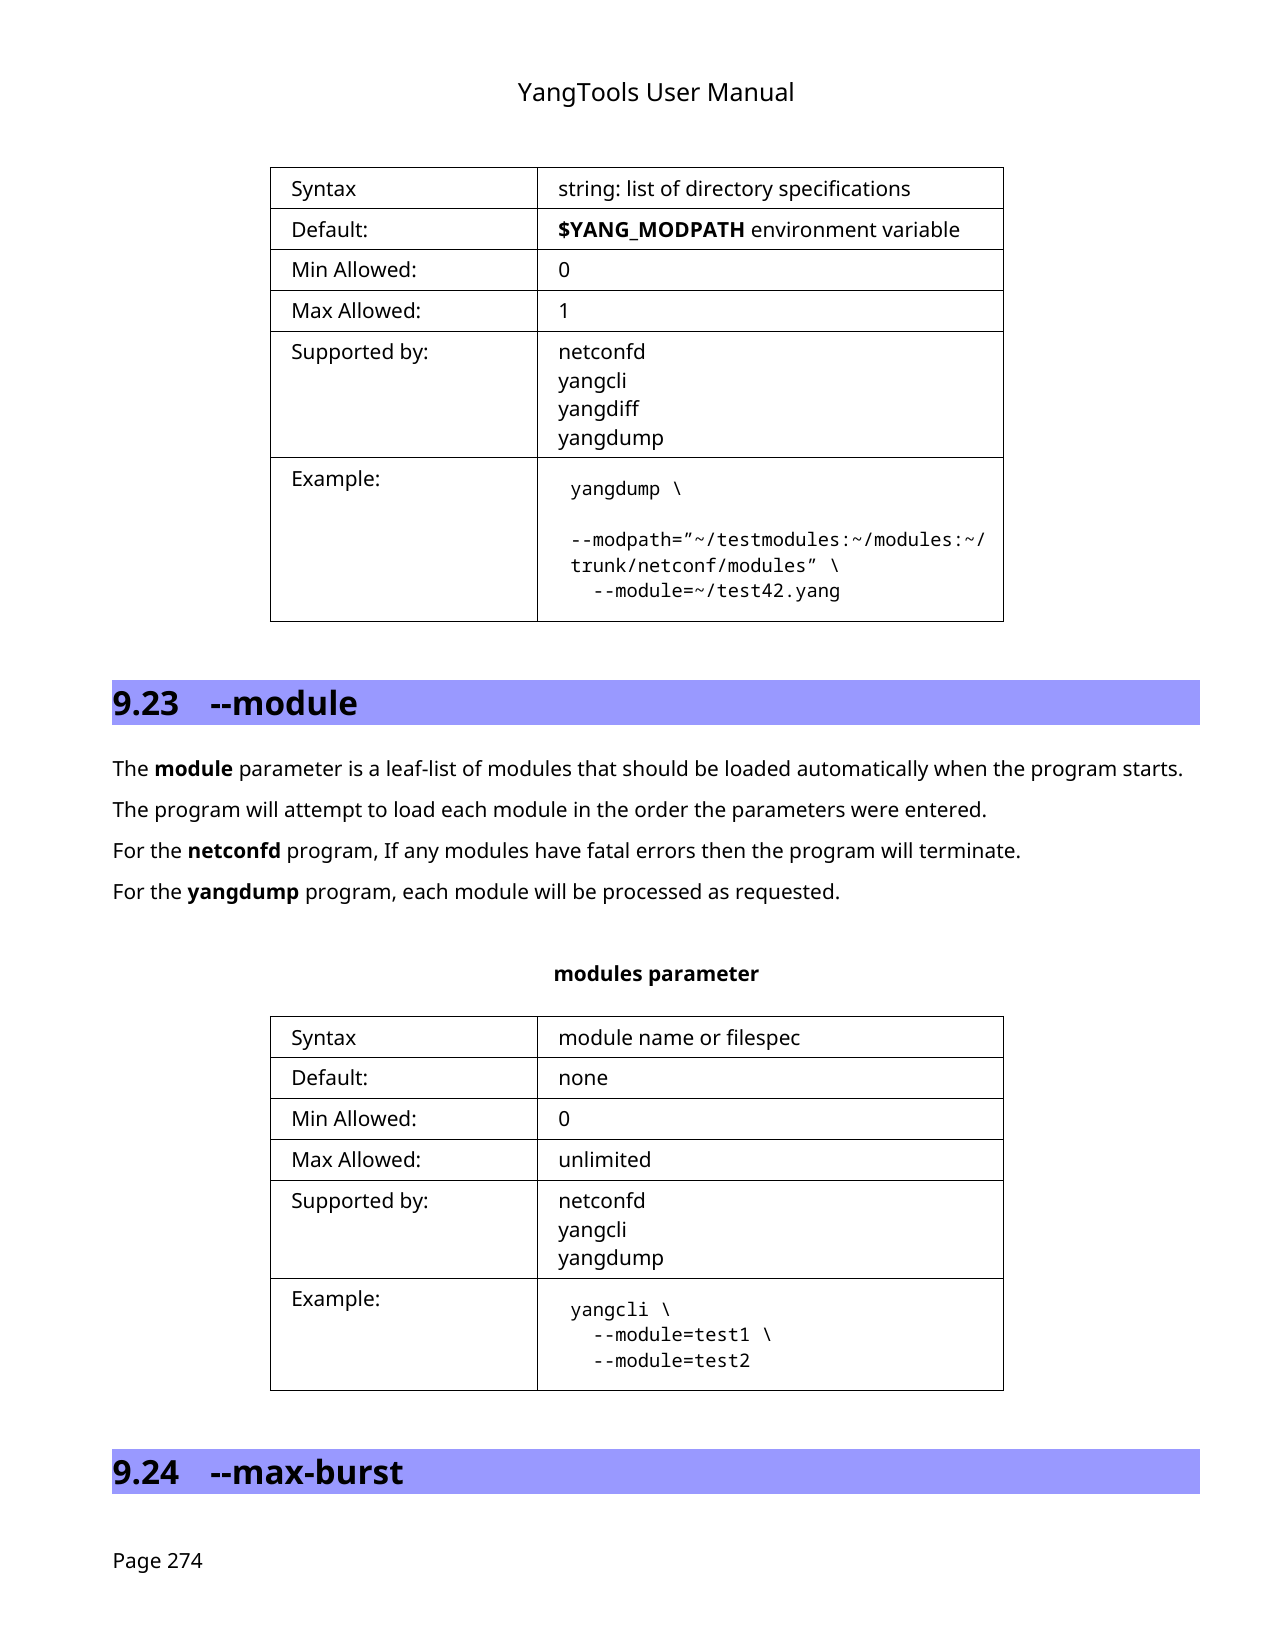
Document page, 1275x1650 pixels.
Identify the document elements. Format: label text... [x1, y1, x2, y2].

table_cell Max Allowed: [271, 1140, 537, 1179]
table_header Syntax [271, 1017, 537, 1057]
subtitle --module [112, 680, 1200, 725]
table_cell none [538, 1058, 1003, 1098]
table_cell netconfd yangcli yangdump [538, 1181, 1003, 1277]
table_cell Default: [271, 209, 537, 249]
table_cell Supported by: [271, 332, 537, 457]
table_cell unlimited [538, 1140, 1003, 1179]
table_cell Min Allowed: [271, 1099, 537, 1139]
table_header string: list of directory specifications [538, 168, 1003, 208]
table_cell 0 [538, 250, 1003, 290]
table_cell netconfd yangcli yangdiff yangdump [538, 332, 1003, 457]
table_cell Max Allowed: [271, 291, 537, 331]
table_cell Supported by: [271, 1181, 537, 1277]
table_cell Example: [271, 1279, 537, 1390]
table_header module name or filespec [538, 1017, 1003, 1057]
subtitle modules parameter [127, 959, 1185, 987]
table_header Syntax [271, 168, 537, 208]
text For the netconfd program, If any modules have fatal errors then the program will terminate. [112, 836, 1200, 864]
subtitle --max-burst [112, 1449, 1200, 1494]
table_cell 1 [538, 291, 1003, 331]
table_cell Example: [271, 458, 537, 621]
table_cell yangcli \ --module=test1 \ --module=test2 [538, 1279, 1003, 1390]
text The module parameter is a leaf-list of modules that should be loaded automatically when the program starts. [112, 754, 1200, 783]
table_cell Min Allowed: [271, 250, 537, 290]
table_cell $YANG_MODPATH environment variable [538, 209, 1003, 249]
text The program will attempt to load each module in the order the parameters were entered. [112, 795, 1200, 824]
table_cell yangdump \ --modpath=”~/testmodules:~/modules:~/trunk/netconf/modules” \ --module=~/test42.yang [538, 458, 1003, 621]
text For the yangdump program, each module will be processed as requested. [112, 877, 1200, 906]
table_cell Default: [271, 1058, 537, 1098]
table_cell 0 [538, 1099, 1003, 1139]
